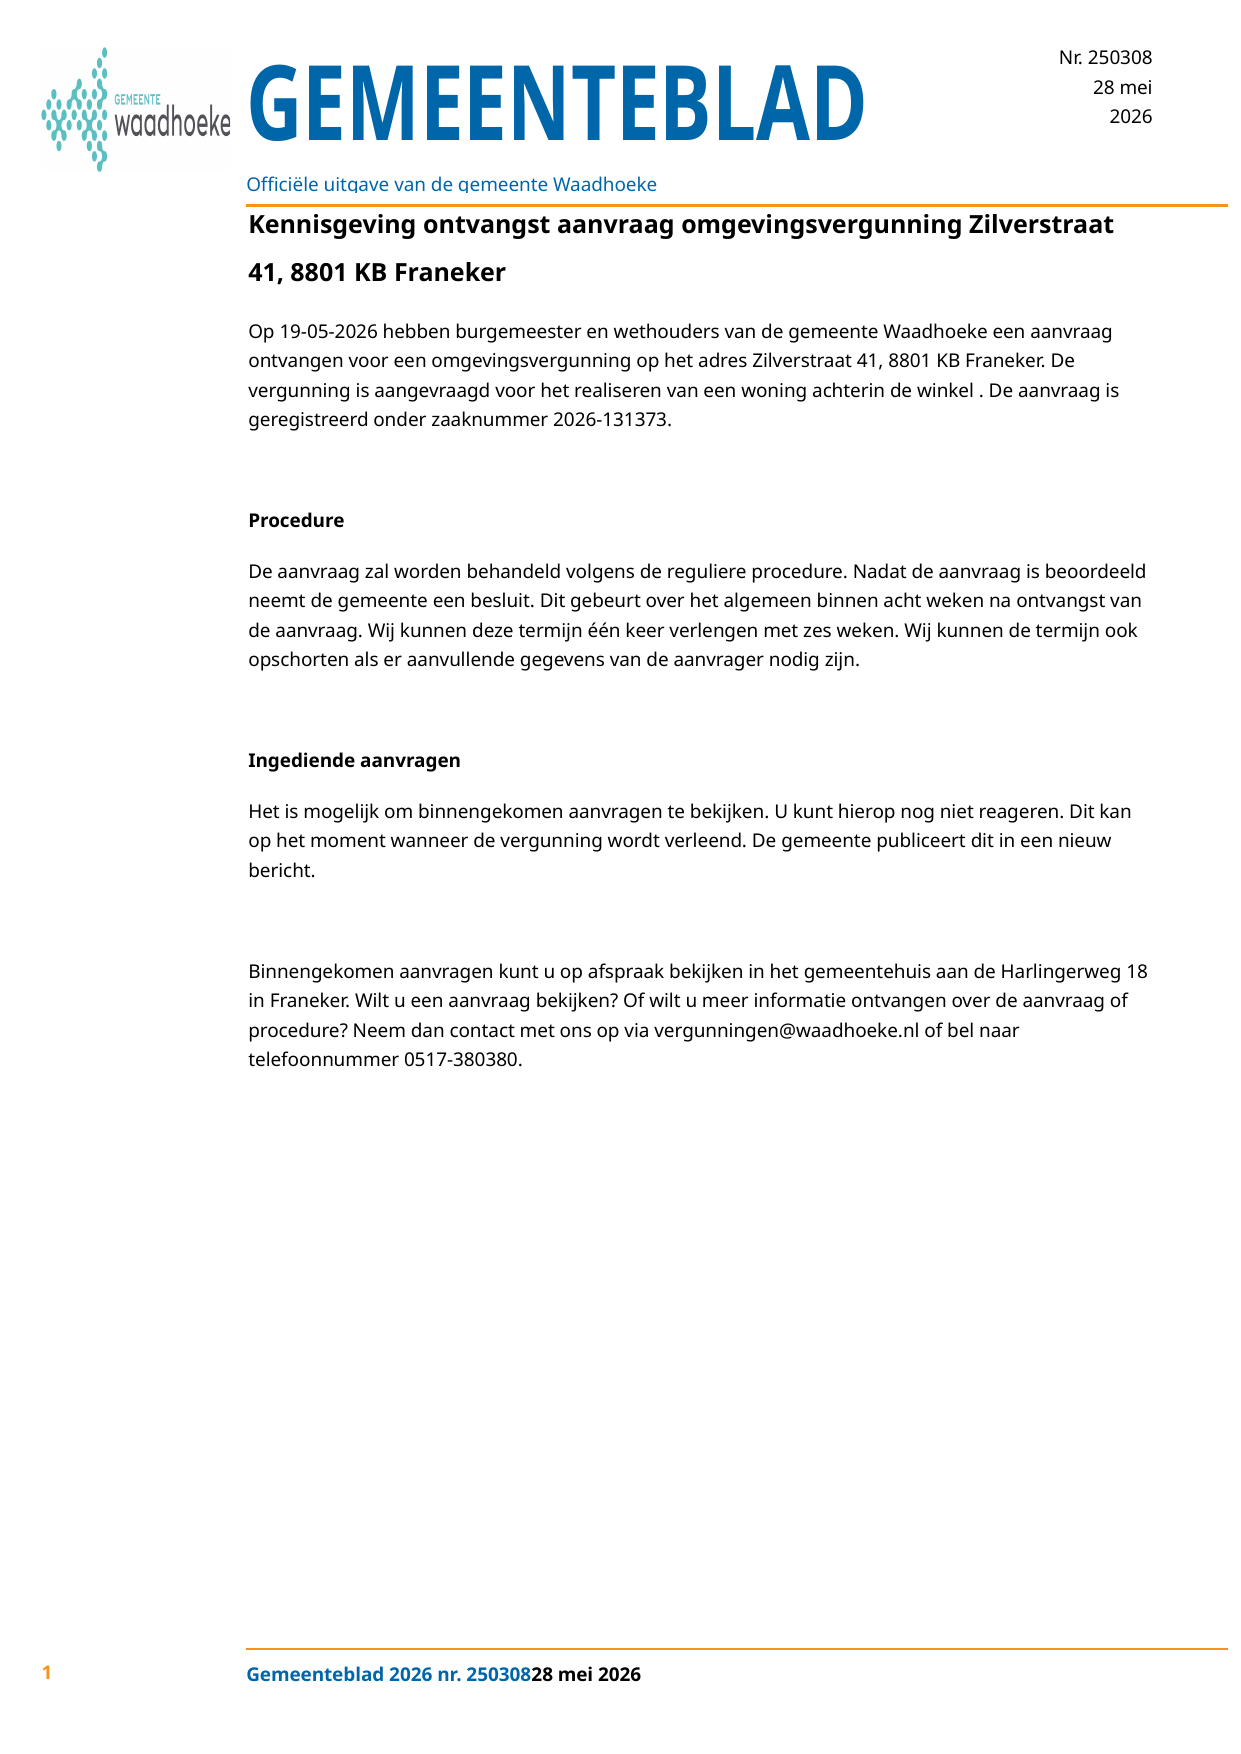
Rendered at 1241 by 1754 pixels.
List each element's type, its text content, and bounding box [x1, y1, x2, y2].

text Het is mogelijk om binnengekomen aanvragen te bekijken. U kunt hierop nog niet reageren. Dit kan op het moment wanneer de vergunning wordt verleend. De gemeente publiceert dit in een nieuw bericht. [248, 798, 1152, 883]
text Ingediende aanvragen [248, 747, 1152, 773]
text Binnengekomen aanvragen kunt u op afspraak bekijken in het gemeentehuis aan de Harlingerweg 18 in Franeker. Wilt u een aanvraag bekijken? Of wilt u meer informatie ontvangen over de aanvraag of procedure? Neem dan contact met ons op via vergunningen@waadhoeke.nl of bel naar telefoonnummer 0517-380380. [248, 958, 1152, 1072]
text Op 19-05-2026 hebben burgemeester en wethouders van de gemeente Waadhoeke een aanvraag ontvangen voor een omgevingsvergunning op het adres Zilverstraat 41, 8801 KB Franeker. De vergunning is aangevraagd voor het realiseren van een woning achterin de winkel . De aanvraag is geregistreerd onder zaaknummer 2026-131373. [248, 318, 1152, 432]
text De aanvraag zal worden behandeld volgens de reguliere procedure. Nadat de aanvraag is beoordeeld neemt de gemeente een besluit. Dit gebeurt over het algemeen binnen acht weken na ontvangst van de aanvraag. Wij kunnen deze termijn één keer verlengen met zes weken. Wij kunnen de termijn ook opschorten als er aanvullende gegevens van de aanvrager nodig zijn. [248, 558, 1152, 672]
text Kennisgeving ontvangst aanvraag omgevingsvergunning Zilverstraat 41, 8801 KB Franeker [248, 207, 1152, 288]
text Procedure [248, 507, 1152, 533]
picture [41, 47, 231, 172]
